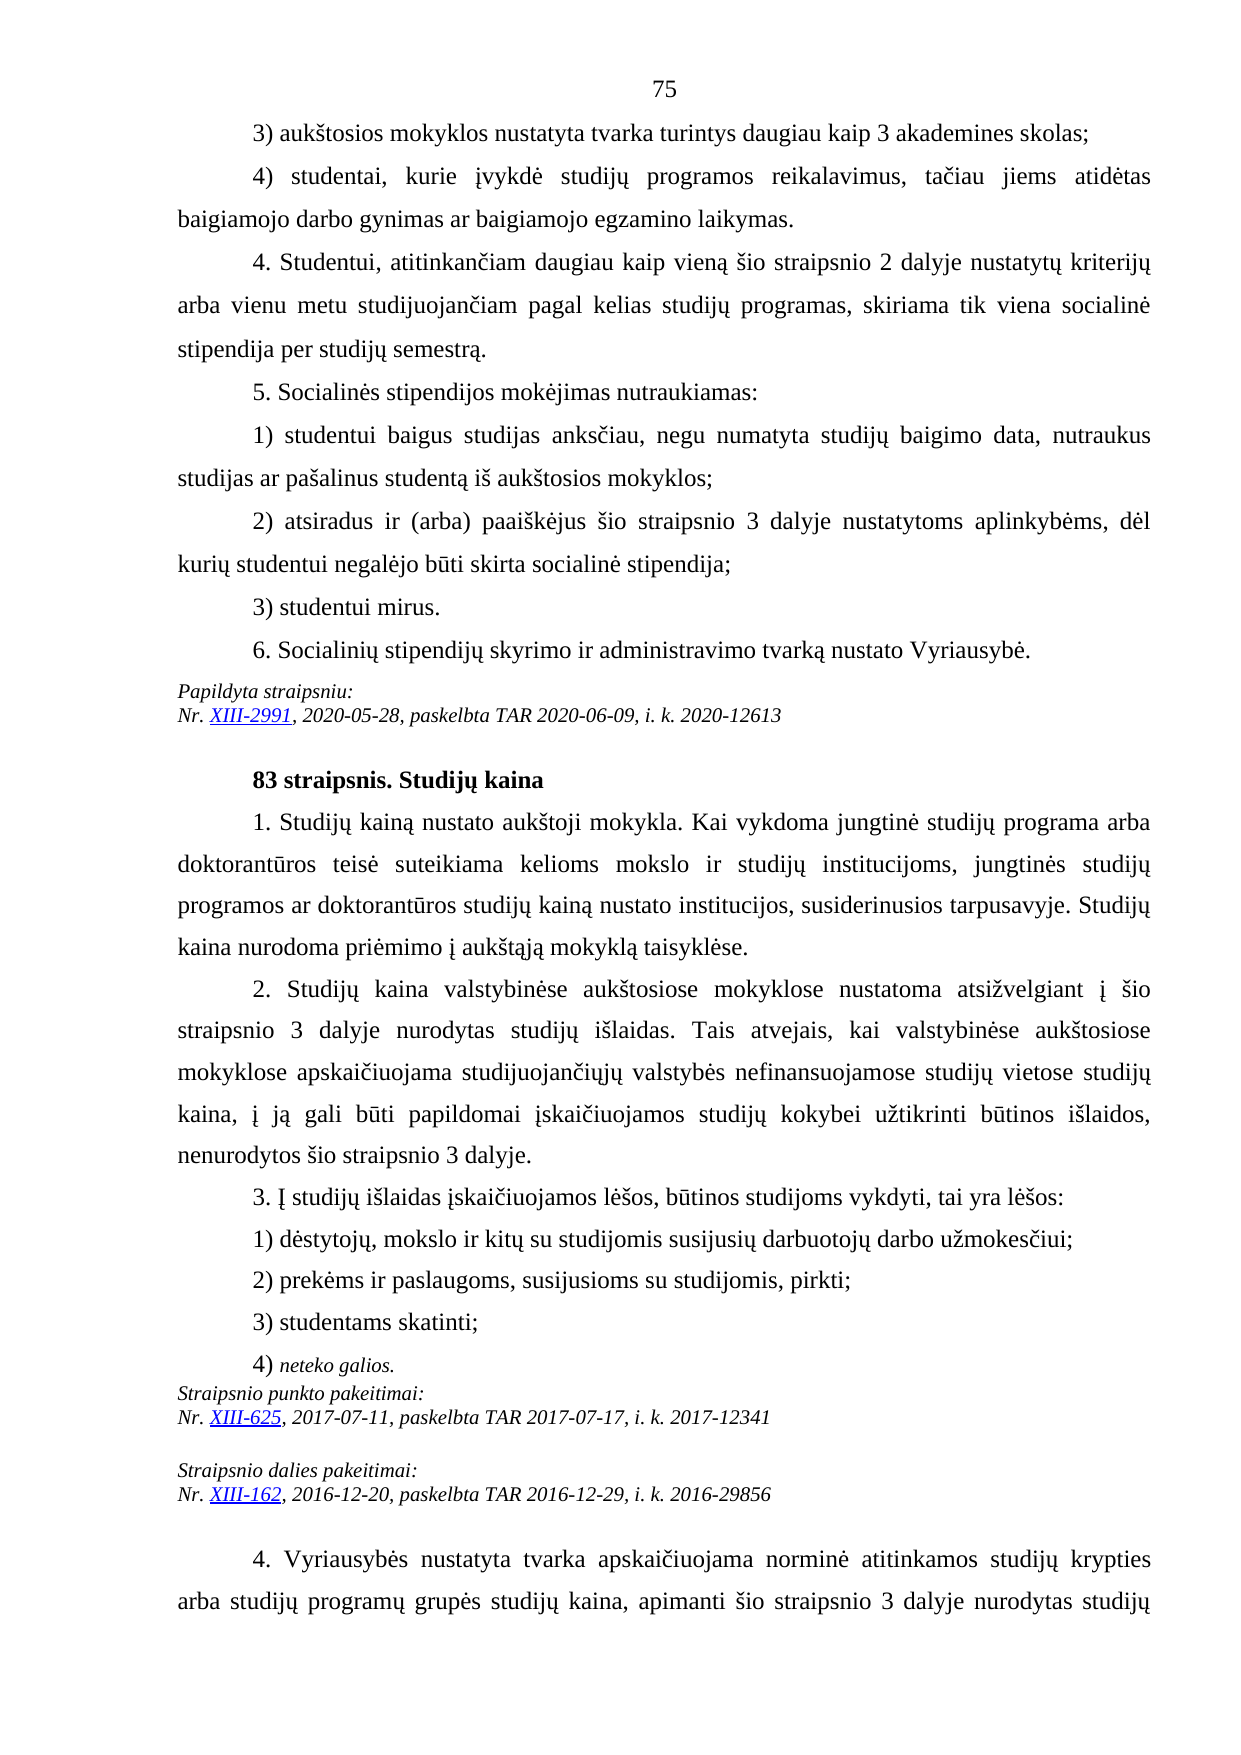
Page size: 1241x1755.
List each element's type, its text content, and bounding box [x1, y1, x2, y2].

text Papildyta straipsniu: [177, 679, 1152, 703]
text 83 straipsnis. Studijų kaina [177, 756, 1152, 797]
text 2) prekėms ir paslaugoms, susijusioms su studijomis, pirkti; [177, 1256, 1152, 1297]
text 6. Socialinių stipendijų skyrimo ir administravimo tvarką nustato Vyriausybė. [177, 636, 1152, 664]
text Nr. XIII-162, 2016-12-20, paskelbta TAR 2016-12-29, i. k. 2016-29856 [177, 1482, 1152, 1506]
text 5. Socialinės stipendijos mokėjimas nutraukiamas: [177, 377, 1152, 406]
text 1) dėstytojų, mokslo ir kitų su studijomis susijusių darbuotojų darbo užmokesčiui; [177, 1214, 1152, 1256]
text Nr. XIII-625, 2017-07-11, paskelbta TAR 2017-07-17, i. k. 2017-12341 [177, 1405, 1152, 1429]
text 3) studentui mirus. [177, 592, 1152, 621]
text 3) studentams skatinti; [177, 1297, 1152, 1339]
text 1. Studijų kainą nustato aukštoji mokykla. Kai vykdoma jungtinė studijų programa arba doktorantūros teisė suteikiama kelioms mokslo ir studijų institucijoms, jungtinės studijų programos ar doktorantūros studijų kainą nustato institucijos, susiderinusios tarpusavyje. Studijų kaina nurodoma priėmimo į aukštąją mokyklą taisyklėse. [177, 797, 1152, 964]
text 1) studentui baigus studijas anksčiau, negu numatyta studijų baigimo data, nutraukus studijas ar pašalinus studentą iš aukštosios mokyklos; [177, 420, 1152, 492]
text 4. Studentui, atitinkančiam daugiau kaip vieną šio straipsnio 2 dalyje nustatytų kriterijų arba vienu metu studijuojančiam pagal kelias studijų programas, skiriama tik viena socialinė stipendija per studijų semestrą. [177, 247, 1152, 362]
text 4) neteko galios. [177, 1339, 1152, 1381]
text Straipsnio dalies pakeitimai: [177, 1457, 1152, 1482]
text Nr. XIII-2991, 2020-05-28, paskelbta TAR 2020-06-09, i. k. 2020-12613 [177, 703, 1152, 727]
text 4. Vyriausybės nustatyta tvarka apskaičiuojama norminė atitinkamos studijų krypties arba studijų programų grupės studijų kaina, apimanti šio straipsnio 3 dalyje nurodytas studijų [177, 1534, 1152, 1618]
text 3. Į studijų išlaidas įskaičiuojamos lėšos, būtinos studijoms vykdyti, tai yra lėšos: [177, 1172, 1152, 1214]
text 2) atsiradus ir (arba) paaiškėjus šio straipsnio 3 dalyje nustatytoms aplinkybėms, dėl kurių studentui negalėjo būti skirta socialinė stipendija; [177, 506, 1152, 578]
text 4) studentai, kurie įvykdė studijų programos reikalavimus, tačiau jiems atidėtas baigiamojo darbo gynimas ar baigiamojo egzamino laikymas. [177, 161, 1152, 233]
text Straipsnio punkto pakeitimai: [177, 1381, 1152, 1405]
text 2. Studijų kaina valstybinėse aukštosiose mokyklose nustatoma atsižvelgiant į šio straipsnio 3 dalyje nurodytas studijų išlaidas. Tais atvejais, kai valstybinėse aukštosiose mokyklose apskaičiuojama studijuojančiųjų valstybės nefinansuojamose studijų vietose studijų kaina, į ją gali būti papildomai įskaičiuojamos studijų kokybei užtikrinti būtinos išlaidos, nenurodytos šio straipsnio 3 dalyje. [177, 964, 1152, 1172]
text 3) aukštosios mokyklos nustatyta tvarka turintys daugiau kaip 3 akademines skolas; [177, 118, 1152, 147]
